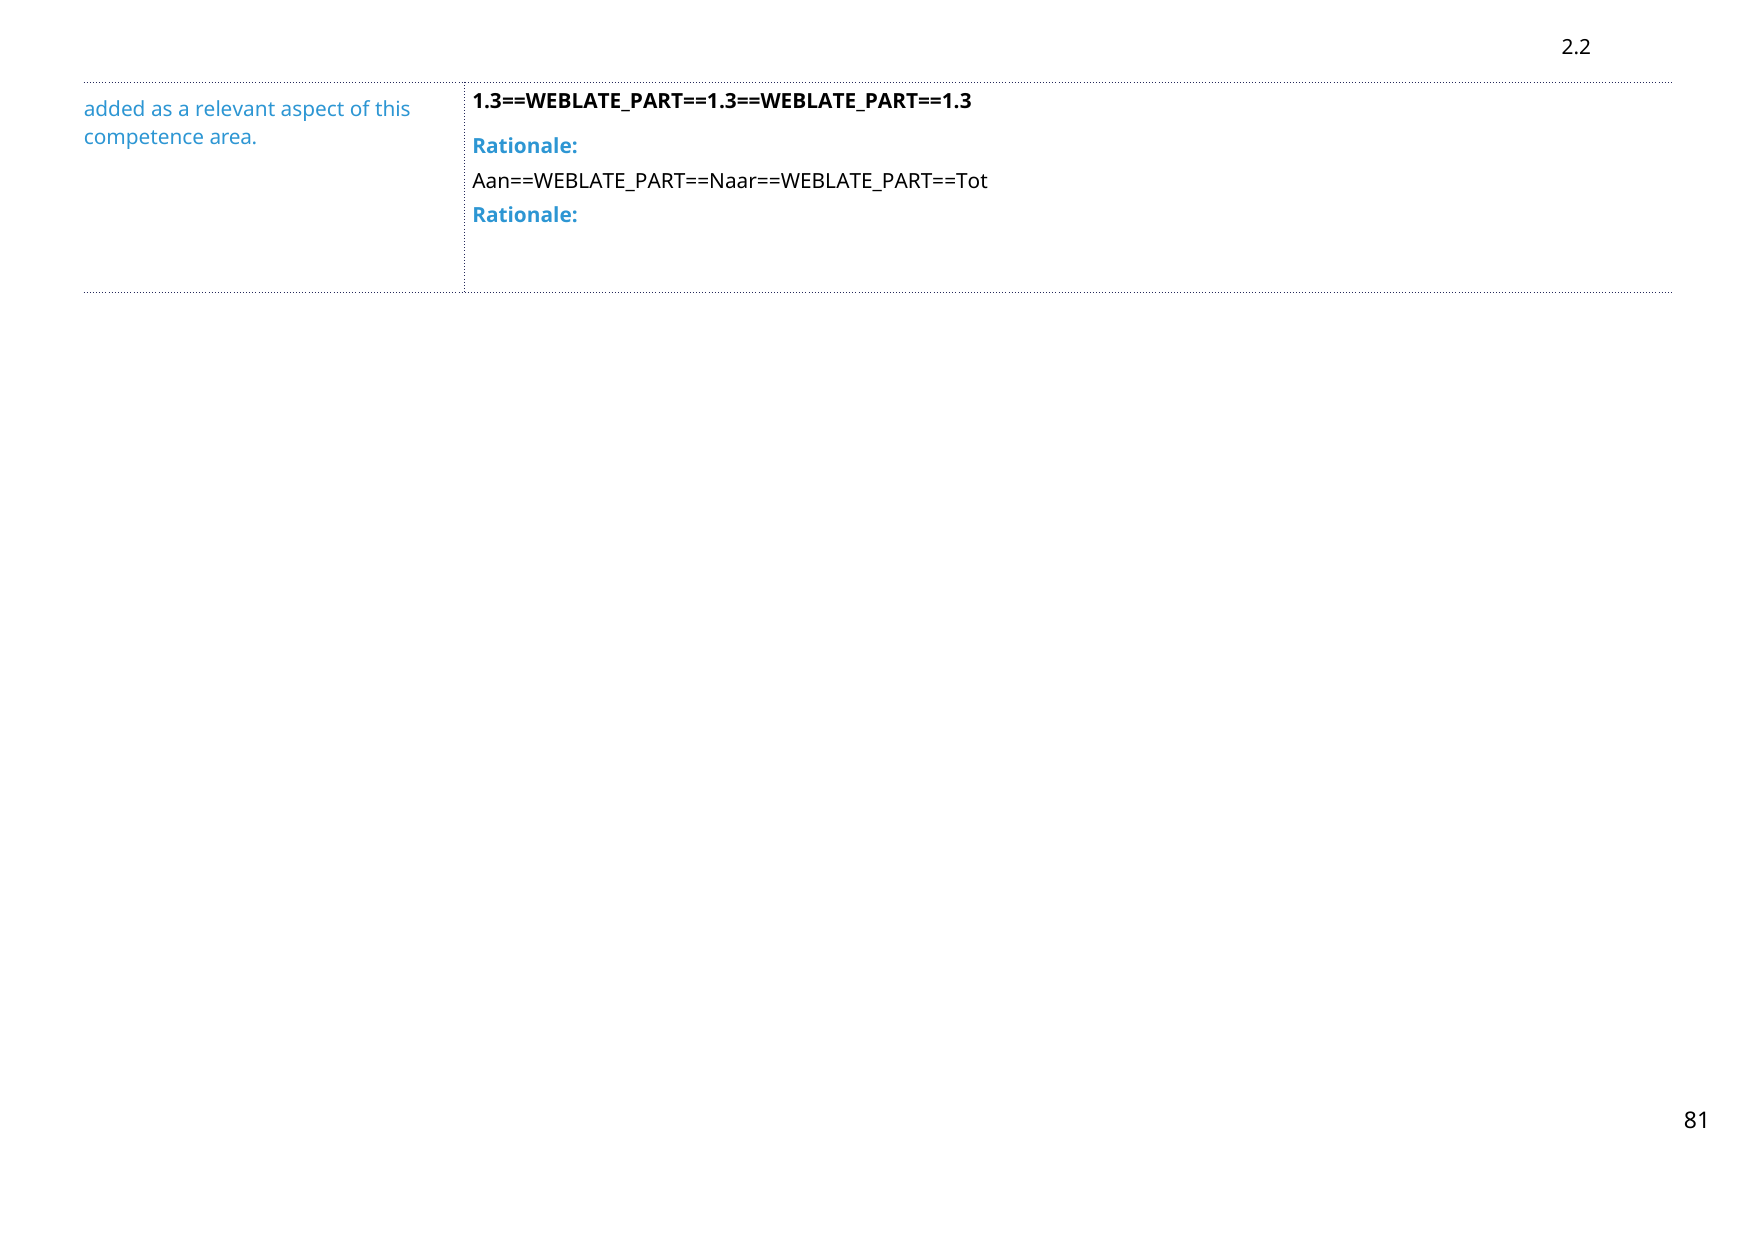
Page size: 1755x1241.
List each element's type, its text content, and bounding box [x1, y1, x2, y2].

table_cell 1.3==WEBLATE_PART==1.3==WEBLATE_PART==1.3 Rationale: Aan==WEBLATE_PART==Naar==WEBLATE_PART==Tot Rationale: [464, 82, 1672, 292]
table_cell added as a relevant aspect of this competence area. [84, 82, 464, 292]
